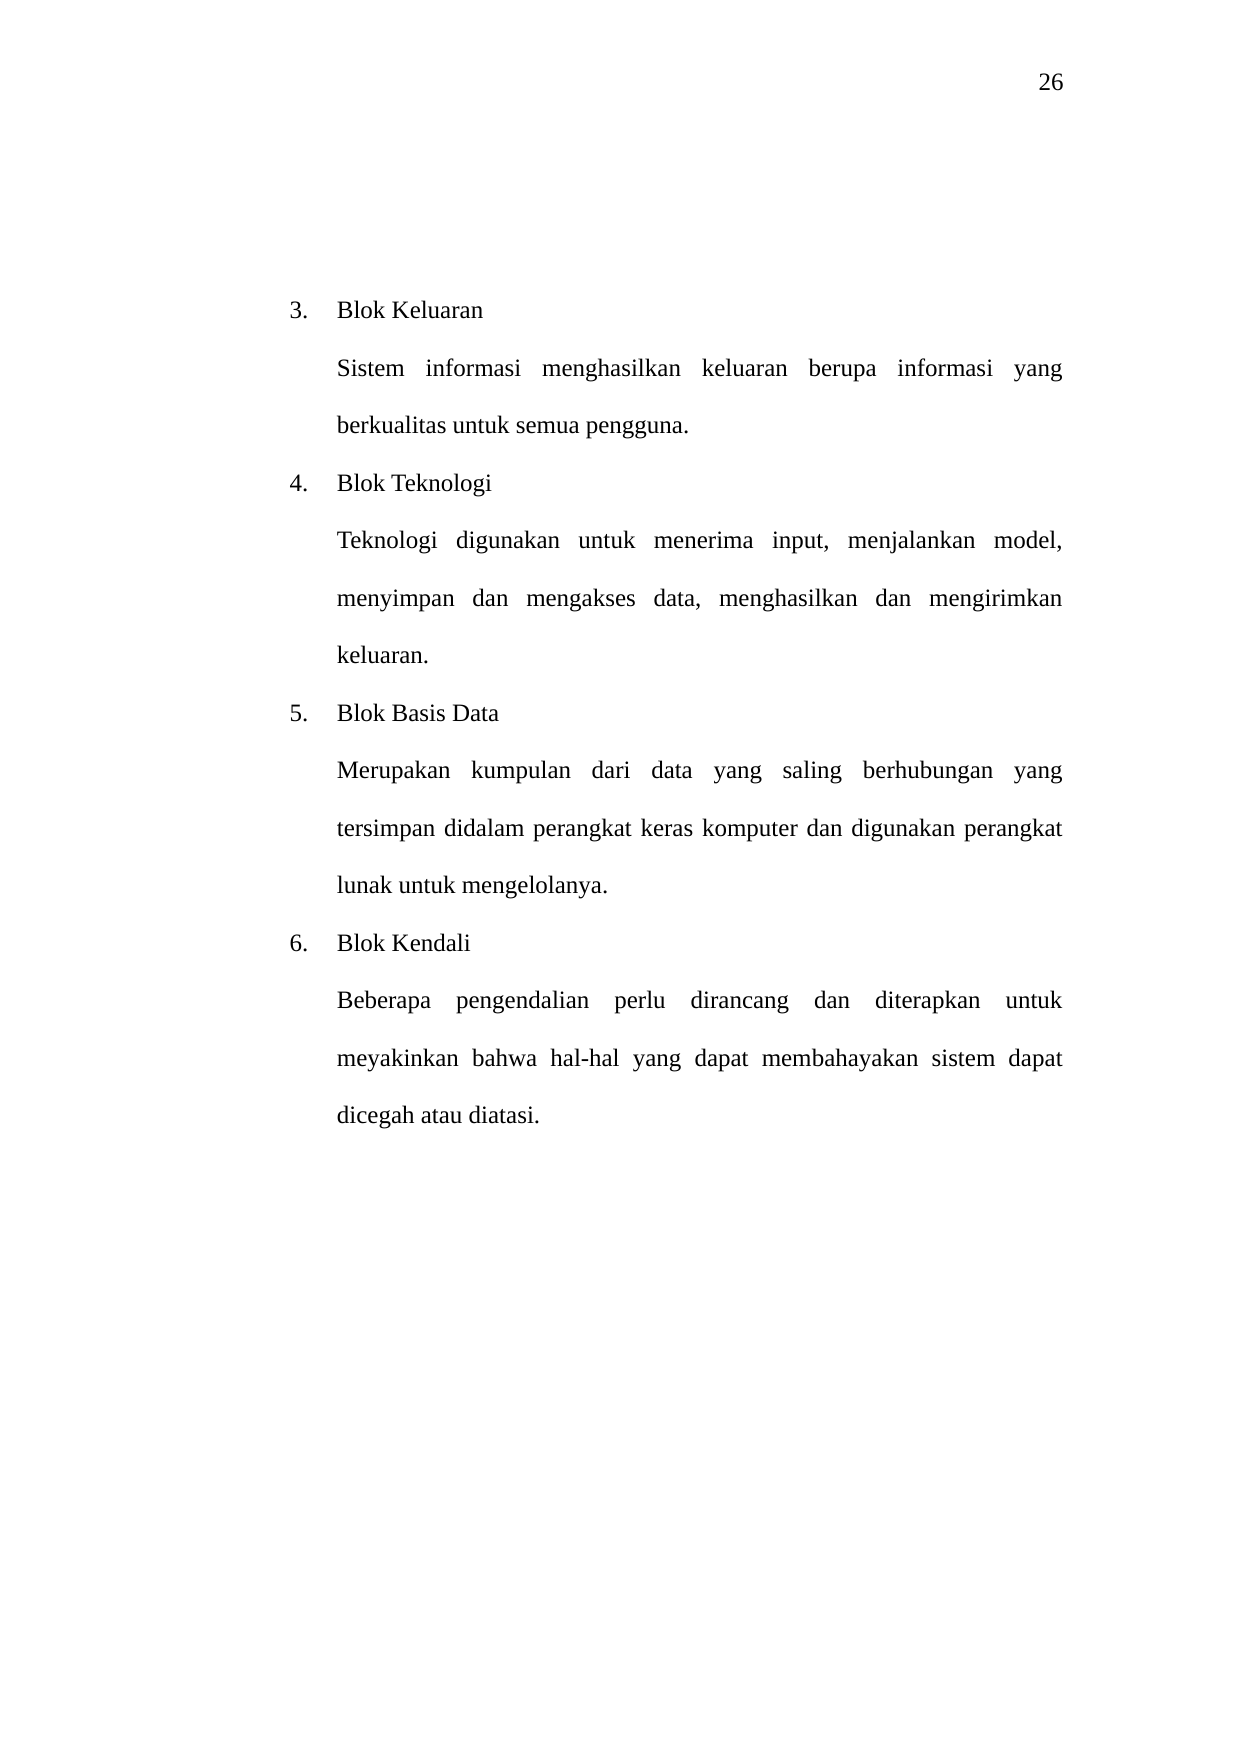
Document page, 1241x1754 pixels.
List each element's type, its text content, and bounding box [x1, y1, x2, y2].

list Blok Basis Data [289, 698, 1063, 727]
list Beberapa pengendalian perlu dirancang dan diterapkan untuk meyakinkan bahwa hal-hal yang dapat membahayakan sistem dapat dicegah atau diatasi. [289, 985, 1063, 1129]
list Teknologi digunakan untuk menerima input, menjalankan model, menyimpan dan mengakses data, menghasilkan dan mengirimkan keluaran. [289, 525, 1063, 669]
list Blok Keluaran [289, 295, 1063, 324]
list Blok Teknologi [289, 468, 1063, 497]
list Merupakan kumpulan dari data yang saling berhubungan yang tersimpan didalam perangkat keras komputer dan digunakan perangkat lunak untuk mengelolanya. [289, 755, 1063, 899]
list Blok Kendali [289, 928, 1063, 957]
list Sistem informasi menghasilkan keluaran berupa informasi yang berkualitas untuk semua pengguna. [289, 353, 1063, 439]
